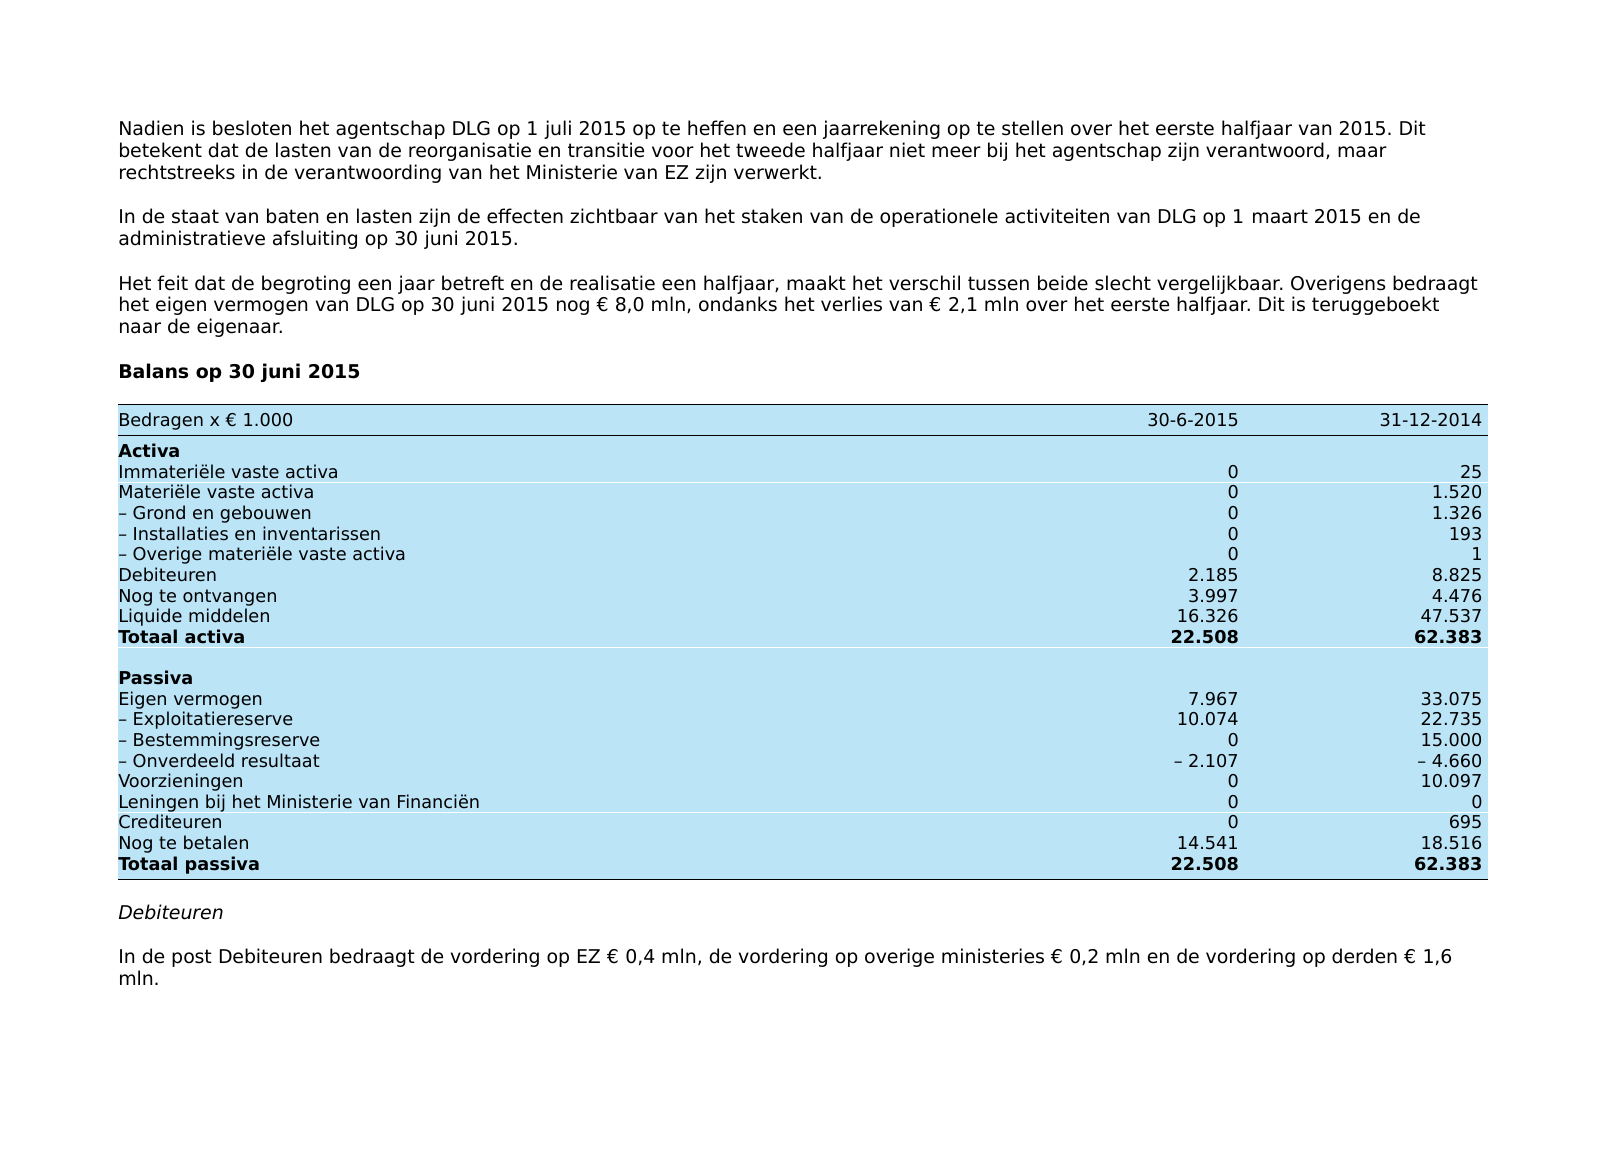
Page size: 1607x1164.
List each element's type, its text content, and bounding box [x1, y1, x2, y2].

table_cell 1.520 [1245, 483, 1488, 503]
table_cell Liquide middelen [118, 606, 1001, 627]
table_header 31-12-2014 [1245, 405, 1488, 435]
table_cell Totaal passiva [118, 854, 1001, 879]
table_cell 62.383 [1245, 854, 1488, 879]
text In de staat van baten en lasten zijn de effecten zichtbaar van het staken van de operationele activiteiten van DLG op 1 maart 2015 en de administratieve afsluiting op 30 juni 2015. [118, 206, 1488, 250]
table_cell 0 [1245, 792, 1488, 812]
table_cell 0 [1001, 730, 1244, 751]
table_cell [118, 648, 1001, 668]
table_cell 47.537 [1245, 606, 1488, 627]
table_cell 0 [1001, 503, 1244, 524]
table_header Bedragen x € 1.000 [118, 405, 1001, 435]
table_cell 4.476 [1245, 586, 1488, 606]
table_cell Immateriële vaste activa [118, 462, 1001, 482]
table_cell 22.735 [1245, 709, 1488, 730]
table_cell 18.516 [1245, 833, 1488, 854]
table_cell 22.508 [1001, 627, 1244, 647]
table_cell 8.825 [1245, 565, 1488, 586]
table_cell 695 [1245, 813, 1488, 833]
table_cell 62.383 [1245, 627, 1488, 647]
table_cell 0 [1001, 483, 1244, 503]
table_cell 14.541 [1001, 833, 1244, 854]
table_cell 0 [1001, 771, 1244, 792]
table_cell Activa [118, 436, 1001, 462]
table_cell 10.097 [1245, 771, 1488, 792]
table_cell – Installaties en inventarissen [118, 524, 1001, 544]
table_cell [1245, 436, 1488, 462]
table_cell – Exploitatiereserve [118, 709, 1001, 730]
table_cell – Grond en gebouwen [118, 503, 1001, 524]
table_cell Nog te ontvangen [118, 586, 1001, 606]
table_cell Crediteuren [118, 813, 1001, 833]
table_cell 1 [1245, 544, 1488, 565]
table_cell 0 [1001, 462, 1244, 482]
table_cell 25 [1245, 462, 1488, 482]
table_cell 3.997 [1001, 586, 1244, 606]
table_cell [1001, 648, 1244, 668]
table_cell Materiële vaste activa [118, 483, 1001, 503]
text Nadien is besloten het agentschap DLG op 1 juli 2015 op te heffen en een jaarrekening op te stellen over het eerste halfjaar van 2015. Dit betekent dat de lasten van de reorganisatie en transitie voor het tweede halfjaar niet meer bij het agentschap zijn verantwoord, maar rechtstreeks in de verantwoording van het Ministerie van EZ zijn verwerkt. [118, 118, 1488, 184]
table_cell 0 [1001, 524, 1244, 544]
table_cell 0 [1001, 813, 1244, 833]
table_cell – Bestemmingsreserve [118, 730, 1001, 751]
table_cell Debiteuren [118, 565, 1001, 586]
table_cell [1245, 668, 1488, 689]
text Het feit dat de begroting een jaar betreft en de realisatie een halfjaar, maakt het verschil tussen beide slecht vergelijkbaar. Overigens bedraagt het eigen vermogen van DLG op 30 juni 2015 nog € 8,0 mln, ondanks het verlies van € 2,1 mln over het eerste halfjaar. Dit is teruggeboekt naar de eigenaar. [118, 272, 1488, 338]
table_cell 0 [1001, 792, 1244, 812]
table_cell – Onverdeeld resultaat [118, 751, 1001, 771]
table_cell 16.326 [1001, 606, 1244, 627]
table_header 30-6-2015 [1001, 405, 1244, 435]
table_cell 33.075 [1245, 689, 1488, 709]
subtitle Balans op 30 juni 2015 [118, 361, 1488, 382]
table_cell [1001, 436, 1244, 462]
table_cell Voorzieningen [118, 771, 1001, 792]
table_cell Leningen bij het Ministerie van Financiën [118, 792, 1001, 812]
table_cell 193 [1245, 524, 1488, 544]
subtitle Debiteuren [118, 902, 1488, 924]
table_cell [1001, 668, 1244, 689]
table_cell 15.000 [1245, 730, 1488, 751]
table_cell 22.508 [1001, 854, 1244, 879]
table_cell 1.326 [1245, 503, 1488, 524]
table_cell 7.967 [1001, 689, 1244, 709]
table_cell – Overige materiële vaste activa [118, 544, 1001, 565]
text In de post Debiteuren bedraagt de vordering op EZ € 0,4 mln, de vordering op overige ministeries € 0,2 mln en de vordering op derden € 1,6 mln. [118, 946, 1488, 990]
table_cell 10.074 [1001, 709, 1244, 730]
table_cell Totaal activa [118, 627, 1001, 647]
table_cell Passiva [118, 668, 1001, 689]
table_cell Eigen vermogen [118, 689, 1001, 709]
table_cell [1245, 648, 1488, 668]
table_cell 0 [1001, 544, 1244, 565]
table_cell – 4.660 [1245, 751, 1488, 771]
table_cell – 2.107 [1001, 751, 1244, 771]
table_cell 2.185 [1001, 565, 1244, 586]
table_cell Nog te betalen [118, 833, 1001, 854]
